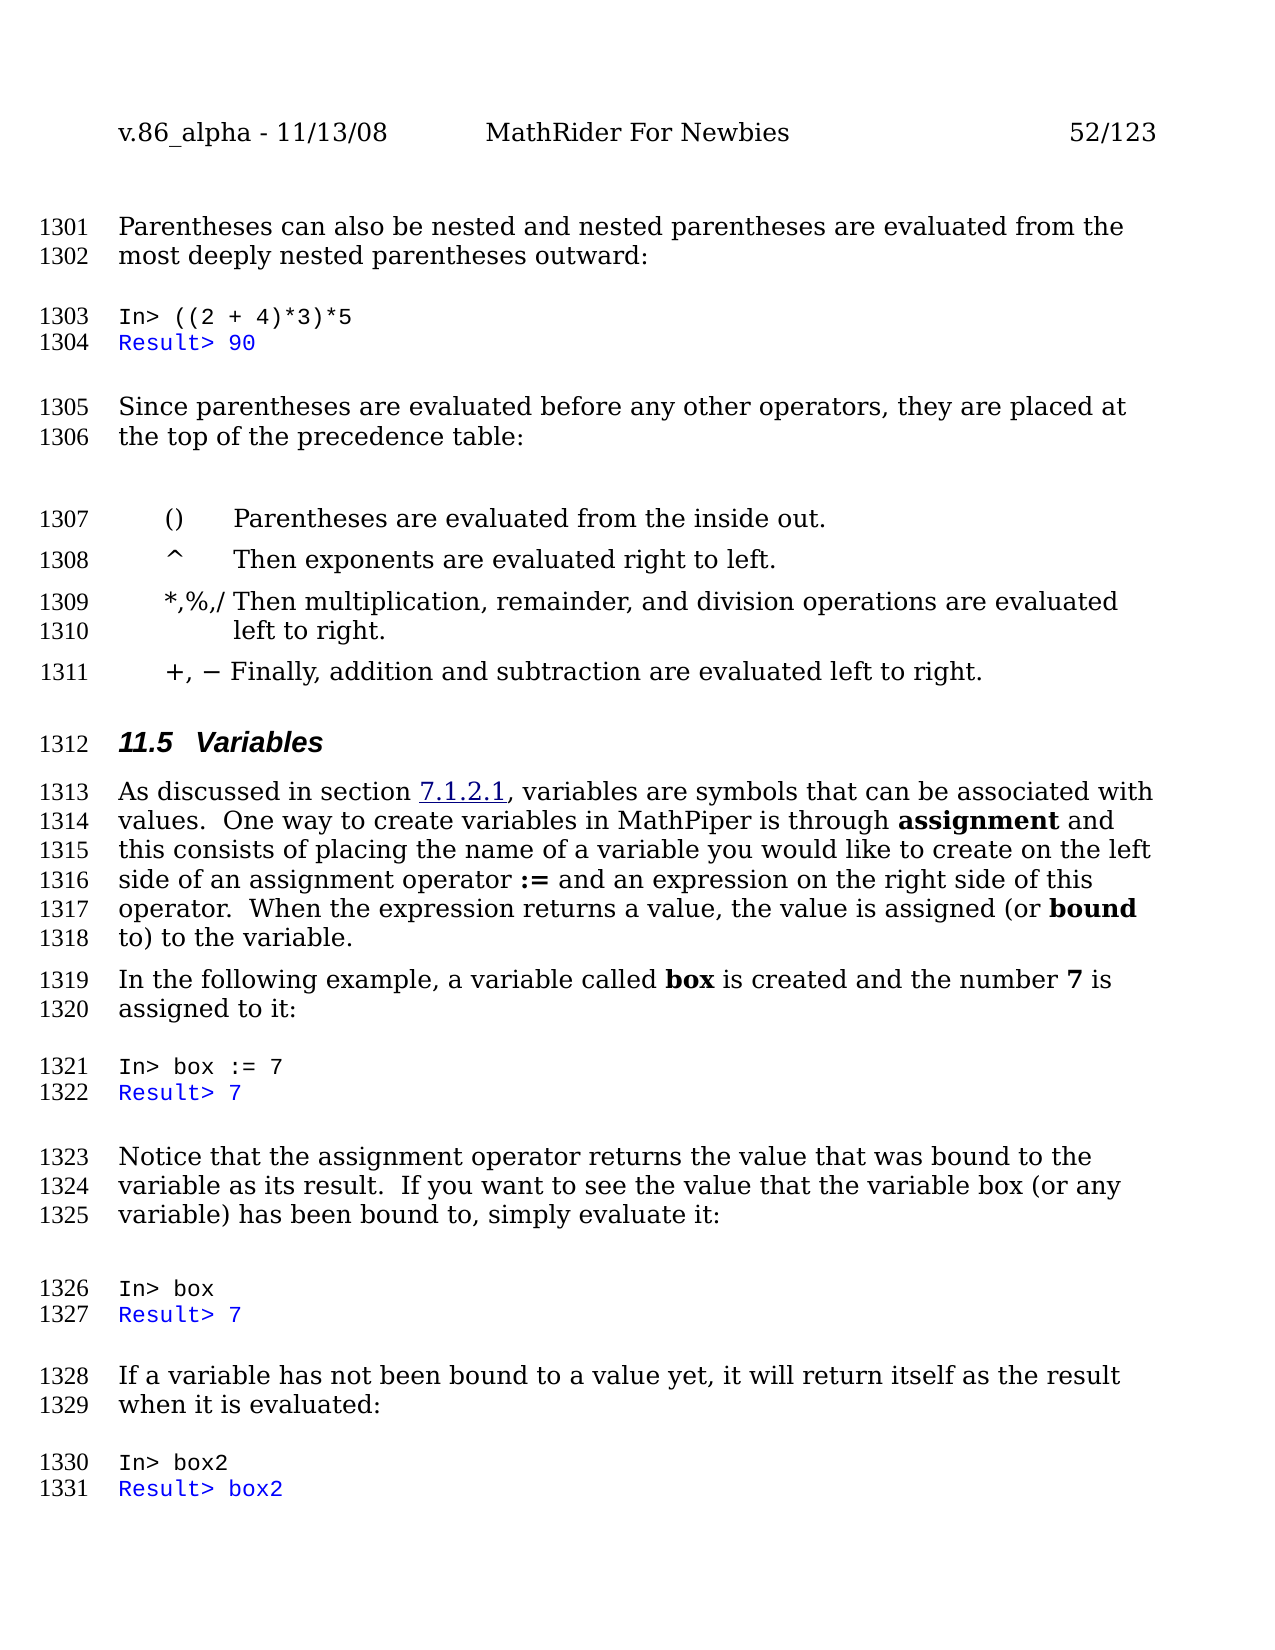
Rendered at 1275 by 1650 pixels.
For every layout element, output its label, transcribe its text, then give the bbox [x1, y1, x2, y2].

text Since parentheses are evaluated before any other operators, they are placed at the top of the precedence table: [118, 393, 1157, 451]
text +, − Finally, addition and subtraction are evaluated left to right. [164, 657, 1157, 686]
text In the following example, a variable called box is created and the number 7 is assigned to it: [118, 965, 1157, 1023]
text In> box2 [118, 1451, 1157, 1477]
subtitle Variables [118, 725, 1157, 759]
text In> box := 7 [118, 1055, 1157, 1081]
text () Parentheses are evaluated from the inside out. [164, 504, 1157, 533]
text ^ Then exponents are evaluated right to left. [164, 546, 1157, 575]
text As discussed in section 7.1.2.1, variables are symbols that can be associated with values. One way to create variables in MathPiper is through assignment and this consists of placing the name of a variable you would like to create on the left side of an assignment operator := and an expression on the right side of this operator. When the expression returns a value, the value is assigned (or bound to) to the variable. [118, 777, 1157, 953]
text Result> 7 [118, 1303, 1157, 1329]
text If a variable has not been bound to a value yet, it will return itself as the result when it is evaluated: [118, 1361, 1157, 1419]
text Result> box2 [118, 1477, 1157, 1503]
text Parentheses can also be nested and nested parentheses are evaluated from the most deeply nested parentheses outward: [118, 212, 1157, 270]
text In> ((2 + 4)*3)*5 [118, 306, 1157, 331]
text Notice that the assignment operator returns the value that was bound to the variable as its result. If you want to see the value that the variable box (or any variable) has been bound to, simply evaluate it: [118, 1142, 1157, 1230]
text Result> 90 [118, 331, 1157, 357]
text *,%,/ Then multiplication, remainder, and division operations are evaluated left to right. [164, 587, 1157, 645]
text Result> 7 [118, 1081, 1157, 1107]
text In> box [118, 1277, 1157, 1303]
